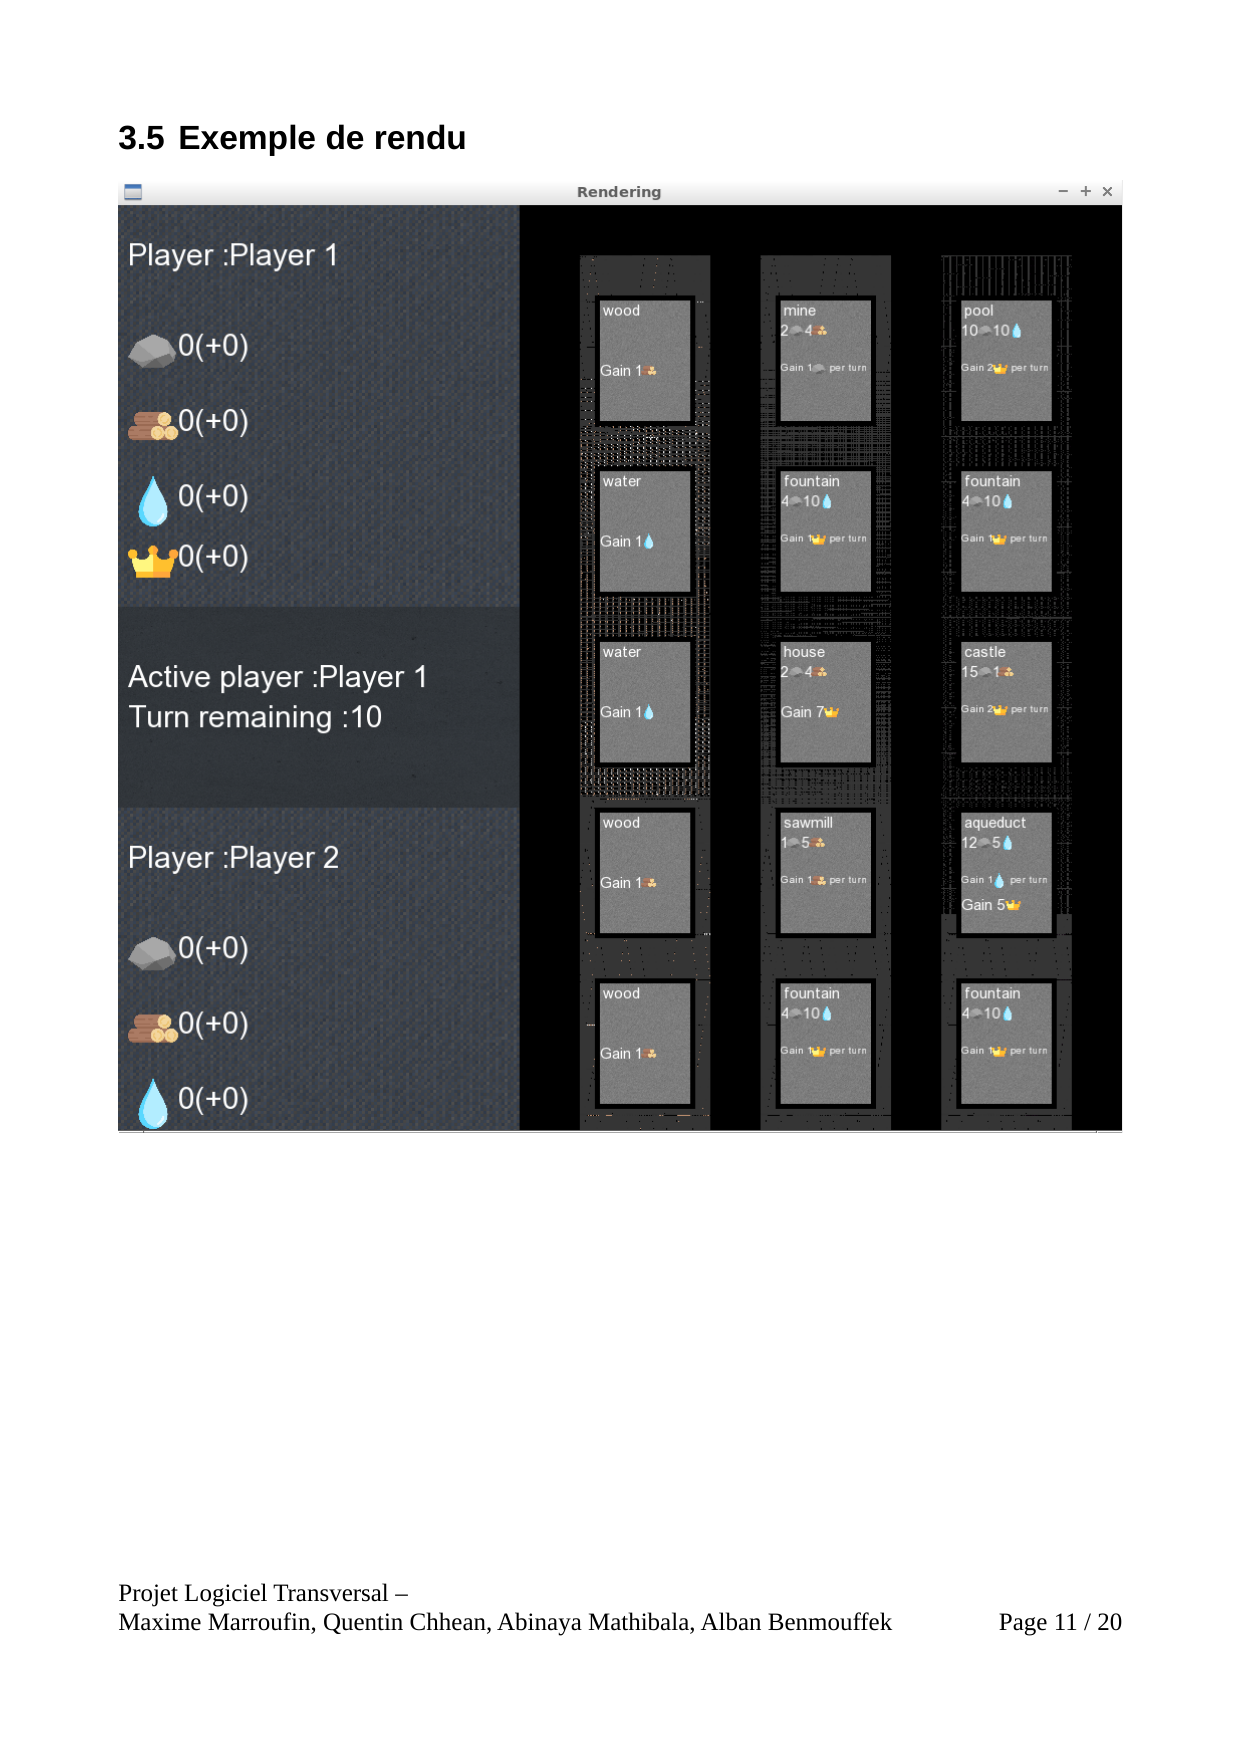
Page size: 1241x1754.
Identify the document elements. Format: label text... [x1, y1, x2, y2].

picture [118, 180, 1123, 1133]
subtitle Exemple de rendu [118, 118, 1122, 157]
